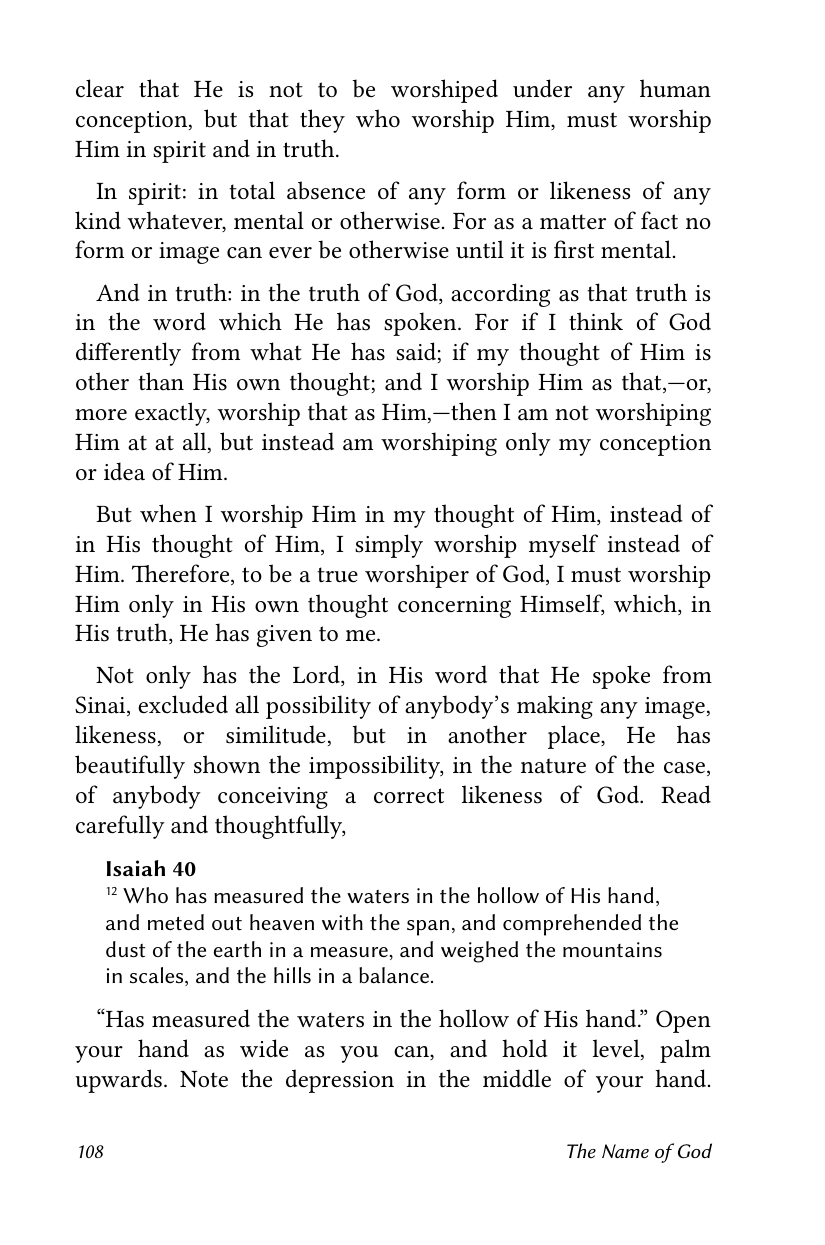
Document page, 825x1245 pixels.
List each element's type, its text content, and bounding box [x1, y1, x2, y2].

text Isaiah 40 [105, 856, 712, 882]
text 12 Who has measured the waters in the hollow of His hand, and meted out heaven with the span, and comprehended the dust of the earth in a measure, and weighed the mountains in scales, and the hills in a balance. [105, 883, 682, 989]
text And in truth: in the truth of God, according as that truth is in the word which He has spoken. For if I think of God differently from what He has said; if my thought of Him is other than His own thought; and I worship Him as that,—or, more exactly, worship that as Him,—then I am not worshiping Him at at all, but instead am worshiping only my conception or idea of Him. [75, 278, 712, 486]
text But when I worship Him in my thought of Him, instead of in His thought of Him, I simply worship myself instead of Him. Therefore, to be a true worshiper of God, I must worship Him only in His own thought concerning Himself, which, in His truth, He has given to me. [75, 500, 712, 648]
text Not only has the Lord, in His word that He spoke from Sinai, excluded all possibility of anybody’s making any image, likeness, or similitude, but in another place, He has beautifully shown the impossibility, in the nature of the case, of anybody conceiving a correct likeness of God. Read carefully and thoughtfully, [75, 661, 712, 839]
text clear that He is not to be worshiped under any human conception, but that they who worship Him, must worship Him in spirit and in truth. [75, 75, 712, 163]
text In spirit: in total absence of any form or likeness of any kind whatever, mental or otherwise. For as a matter of fact no form or image can ever be otherwise until it is first mental. [75, 177, 712, 265]
text “Has measured the waters in the hollow of His hand.” Open your hand as wide as you can, and hold it level, palm upwards. Note the depression in the middle of your hand. [75, 1005, 712, 1093]
